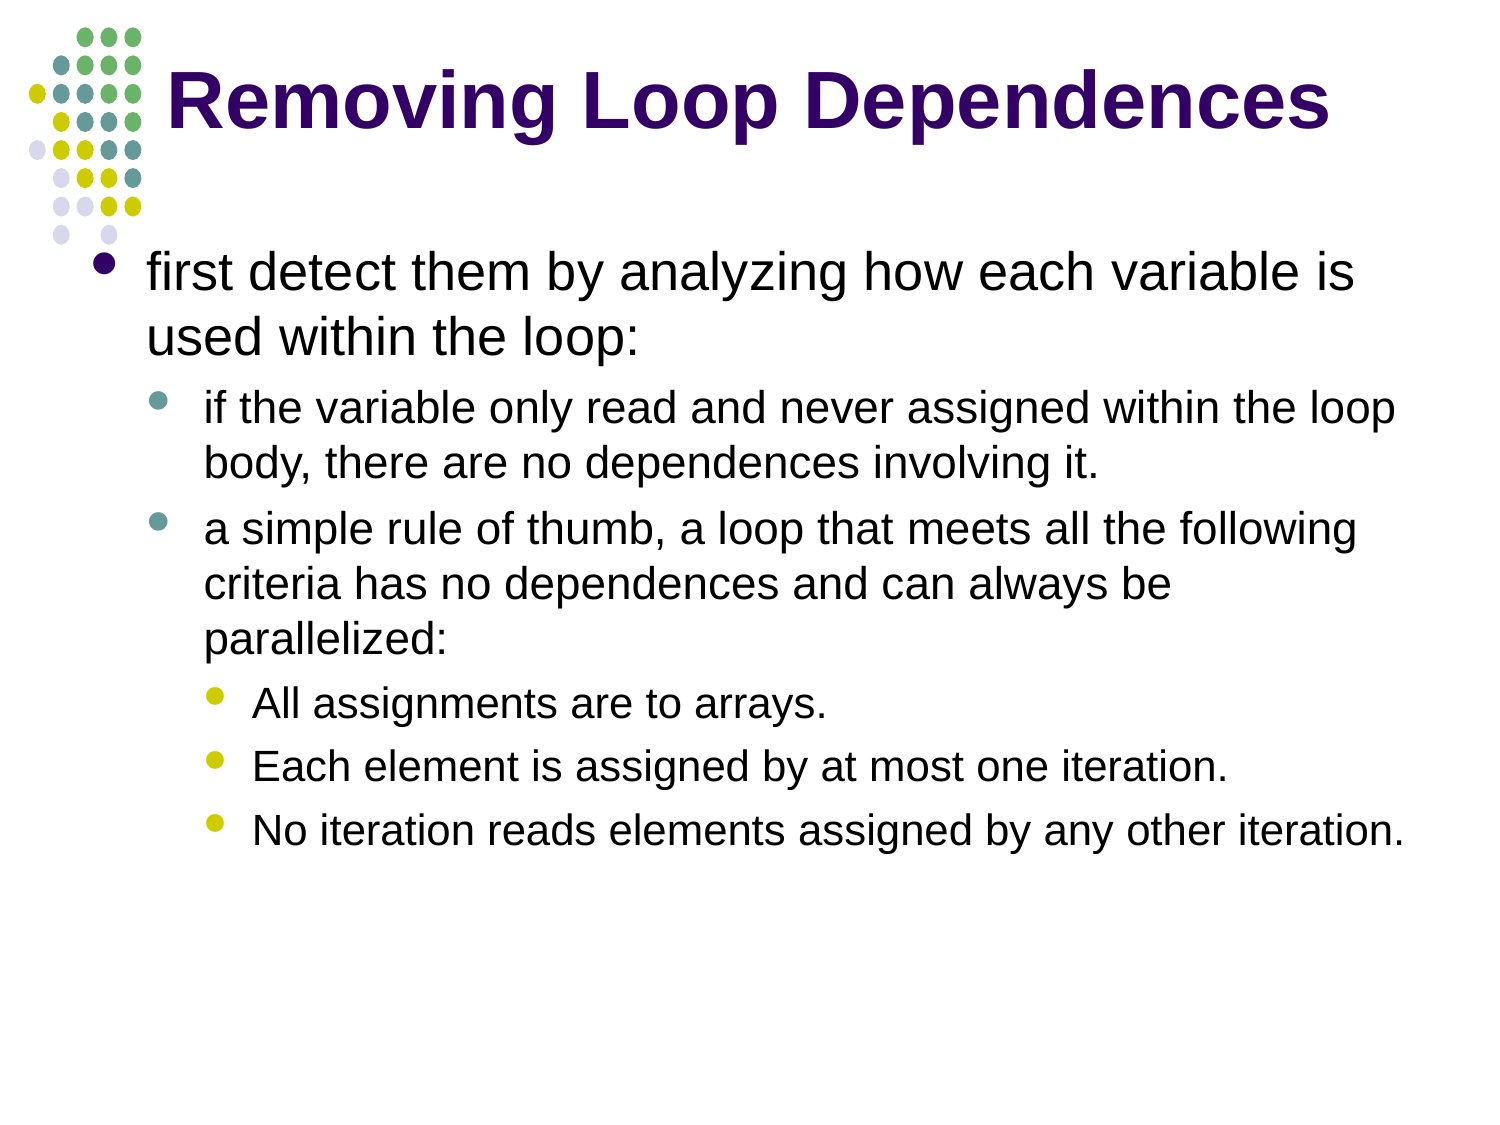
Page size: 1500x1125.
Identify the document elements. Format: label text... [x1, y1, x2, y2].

list first detect them by analyzing how each variable is used within the loop: if the variable only read and never assigned within the loop body, there are no dependences involving it. a simple rule of thumb, a loop that meets all the following criteria has no dependences and can always be parallelized: All assignments are to arrays. Each element is assigned by at most one iteration. No iteration reads elements assigned by any other iteration. [75, 228, 1426, 1006]
title Removing Loop Dependences [151, 40, 1390, 176]
